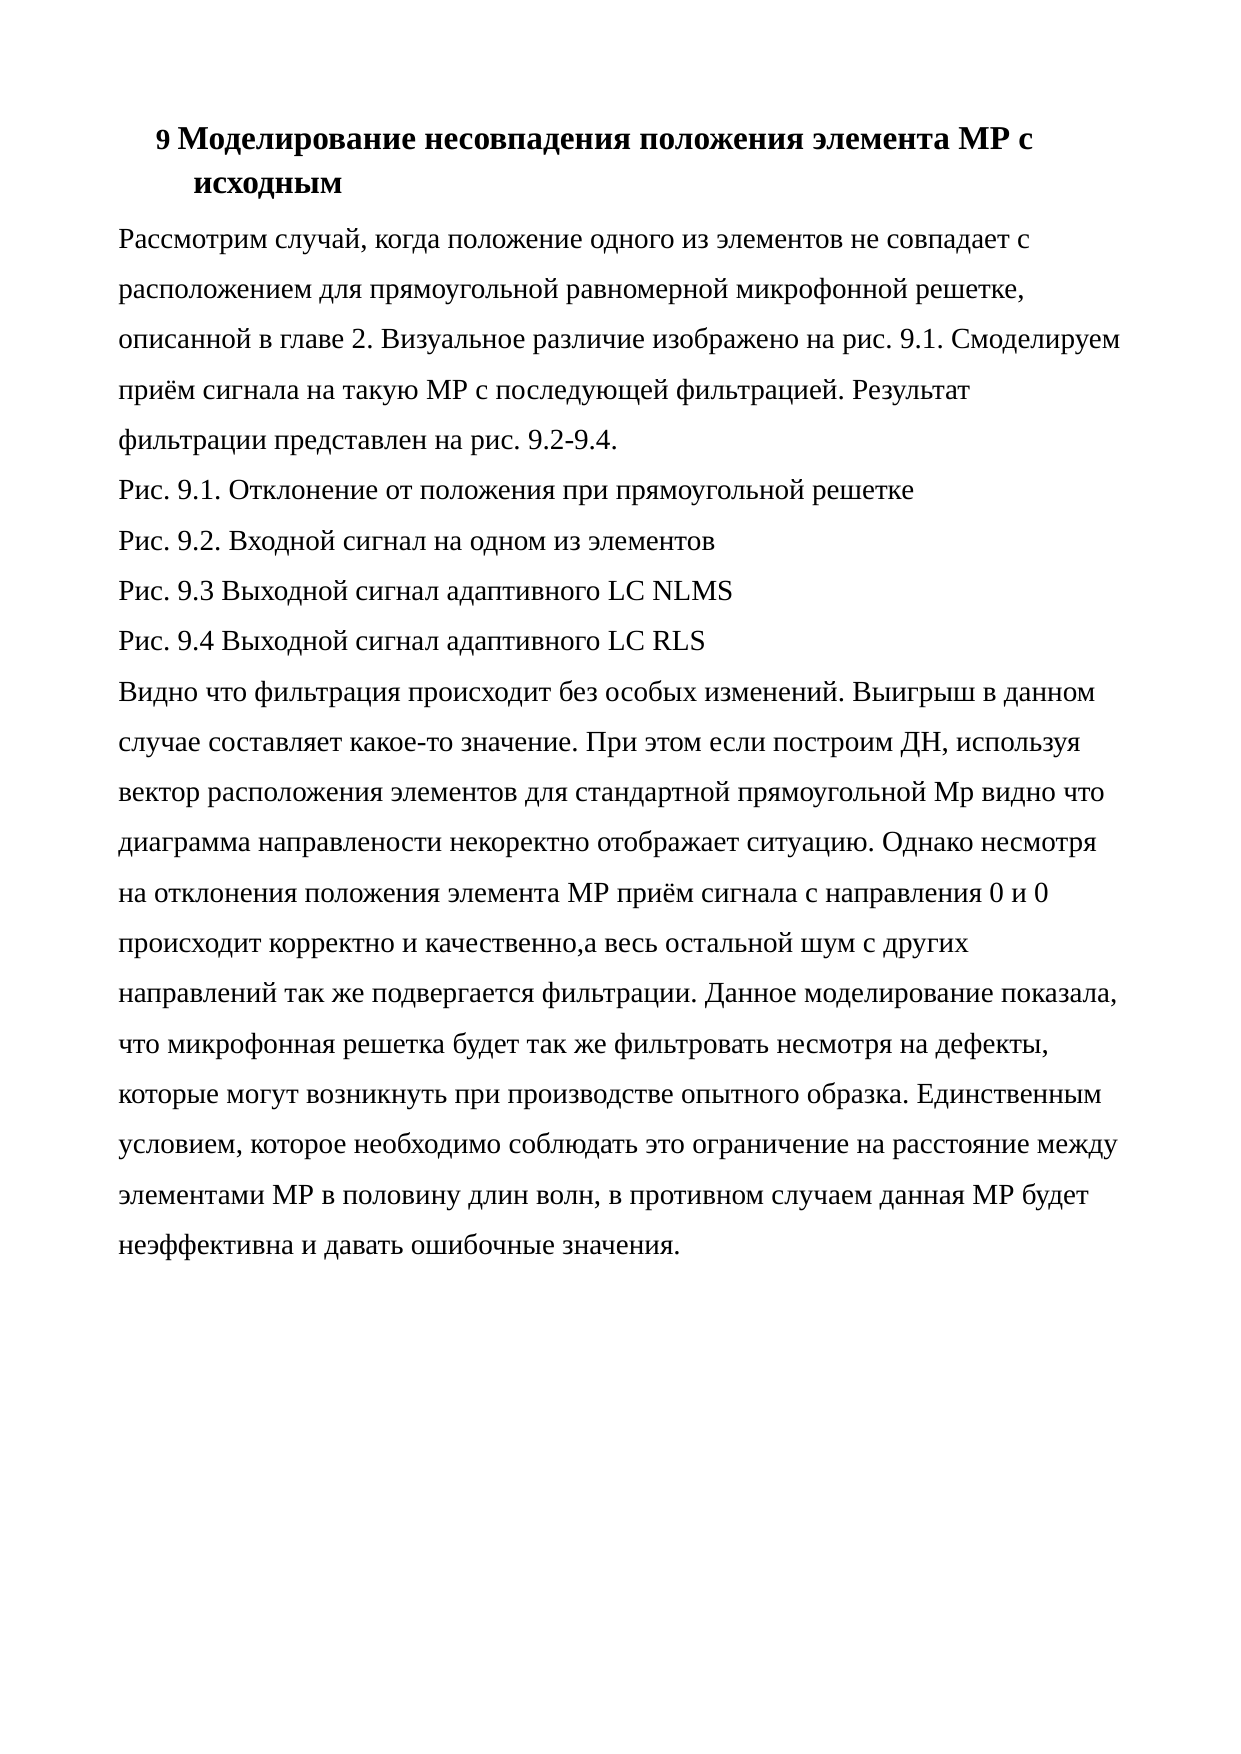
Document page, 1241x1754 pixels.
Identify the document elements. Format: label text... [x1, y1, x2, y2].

text Рассмотрим случай, когда положение одного из элементов не совпадает с расположением для прямоугольной равномерной микрофонной решетке, описанной в главе 2. Визуальное различие изображено на рис. 9.1. Смоделируем приём сигнала на такую МР с последующей фильтрацией. Результат фильтрации представлен на рис. 9.2-9.4. [118, 221, 1122, 456]
text Рис. 9.1. Отклонение от положения при прямоугольной решетке [118, 472, 1122, 506]
text Рис. 9.2. Входной сигнал на одном из элементов [118, 523, 1122, 556]
subtitle Моделирование несовпадения положения элемента МР с исходным [156, 118, 1122, 201]
text Рис. 9.4 Выходной сигнал адаптивного LC RLS [118, 623, 1122, 657]
text Рис. 9.3 Выходной сигнал адаптивного LC NLMS [118, 573, 1122, 607]
text Видно что фильтрация происходит без особых изменений. Выигрыш в данном случае составляет какое-то значение. При этом если построим ДН, используя вектор расположения элементов для стандартной прямоугольной Мр видно что диаграмма направлености некоректно отображает ситуацию. Однако несмотря на отклонения положения элемента МР приём сигнала с направления 0 и 0 происходит корректно и качественно,а весь остальной шум с других направлений так же подвергается фильтрации. Данное моделирование показала, что микрофонная решетка будет так же фильтровать несмотря на дефекты, которые могут возникнуть при производстве опытного образка. Единственным условием, которое необходимо соблюдать это ограничение на расстояние между элементами МР в половину длин волн, в противном случаем данная МР будет неэффективна и давать ошибочные значения. [118, 674, 1122, 1261]
